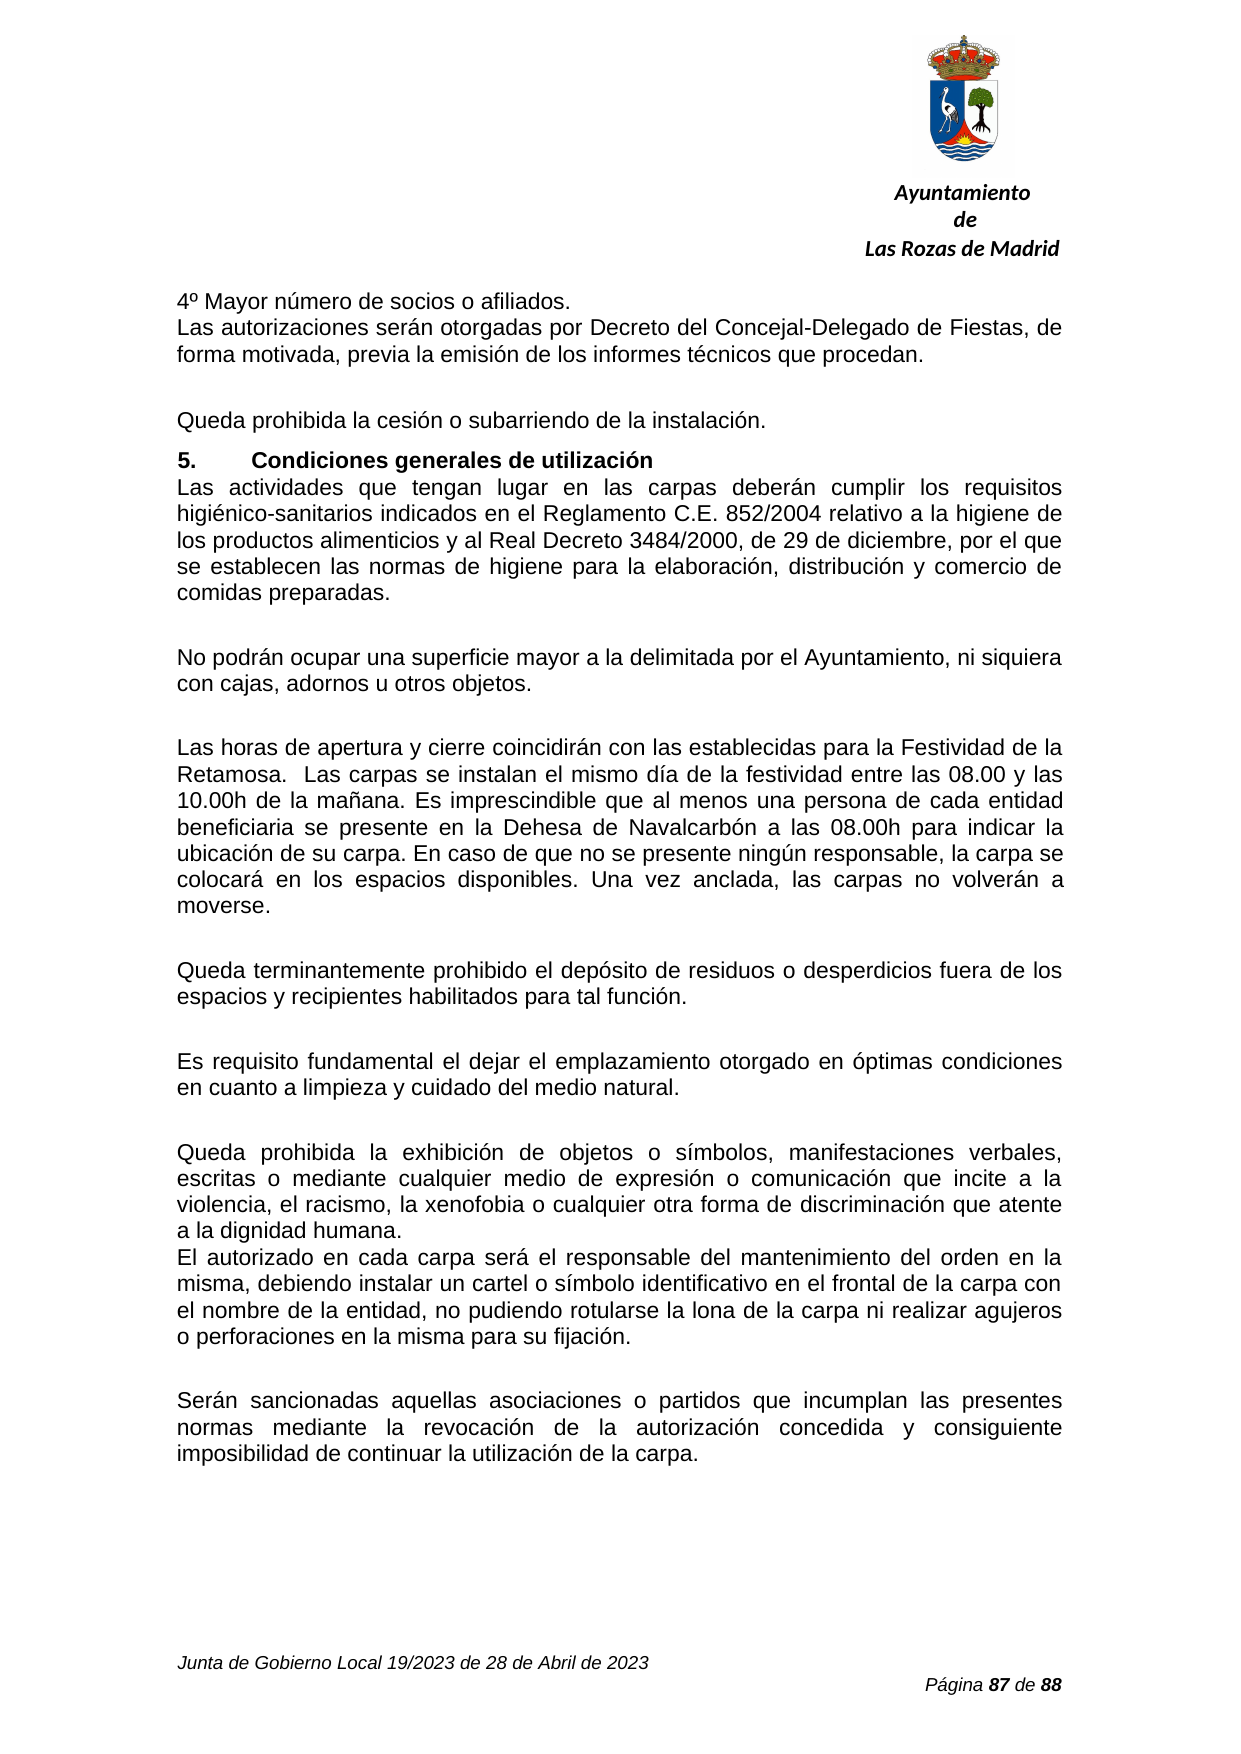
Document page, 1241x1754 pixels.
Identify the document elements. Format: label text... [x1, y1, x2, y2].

text 4º Mayor número de socios o afiliados. [177, 288, 1063, 314]
text Queda prohibida la cesión o subarriendo de la instalación. [177, 405, 1063, 434]
text Queda terminantemente prohibido el depósito de residuos o desperdicios fuera de los espacios y recipientes habilitados para tal función. [177, 957, 1063, 1010]
text Queda prohibida la exhibición de objetos o símbolos, manifestaciones verbales, escritas o mediante cualquier medio de expresión o comunicación que incite a la violencia, el racismo, la xenofobia o cualquier otra forma de discriminación que atente a la dignidad humana. [177, 1138, 1063, 1244]
text Serán sancionadas aquellas asociaciones o partidos que incumplan las presentes normas mediante la revocación de la autorización concedida y consiguiente imposibilidad de continuar la utilización de la carpa. [177, 1387, 1063, 1466]
text Las horas de apertura y cierre coincidirán con las establecidas para la Festividad de la Retamosa. Las carpas se instalan el mismo día de la festividad entre las 08.00 y las 10.00h de la mañana. Es imprescindible que al menos una persona de cada entidad beneficiaria se presente en la Dehesa de Navalcarbón a las 08.00h para indicar la ubicación de su carpa. En caso de que no se presente ningún responsable, la carpa se colocará en los espacios disponibles. Una vez anclada, las carpas no volverán a moverse. [177, 734, 1064, 919]
text No podrán ocupar una superficie mayor a la delimitada por el Ayuntamiento, ni siquiera con cajas, adornos u otros objetos. [177, 644, 1063, 696]
text Las actividades que tengan lugar en las carpas deberán cumplir los requisitos higiénico-sanitarios indicados en el Reglamento C.E. 852/2004 relativo a la higiene de los productos alimenticios y al Real Decreto 3484/2000, de 29 de diciembre, por el que se establecen las normas de higiene para la elaboración, distribución y comercio de comidas preparadas. [177, 474, 1063, 606]
text El autorizado en cada carpa será el responsable del mantenimiento del orden en la misma, debiendo instalar un cartel o símbolo identificativo en el frontal de la carpa con el nombre de la entidad, no pudiendo rotularse la lona de la carpa ni realizar agujeros o perforaciones en la misma para su fijación. [177, 1244, 1063, 1349]
list Condiciones generales de utilización [177, 447, 1063, 474]
text Las autorizaciones serán otorgadas por Decreto del Concejal-Delegado de Fiestas, de forma motivada, previa la emisión de los informes técnicos que procedan. [177, 314, 1063, 367]
text Es requisito fundamental el dejar el emplazamiento otorgado en óptimas condiciones en cuanto a limpieza y cuidado del medio natural. [177, 1048, 1063, 1100]
